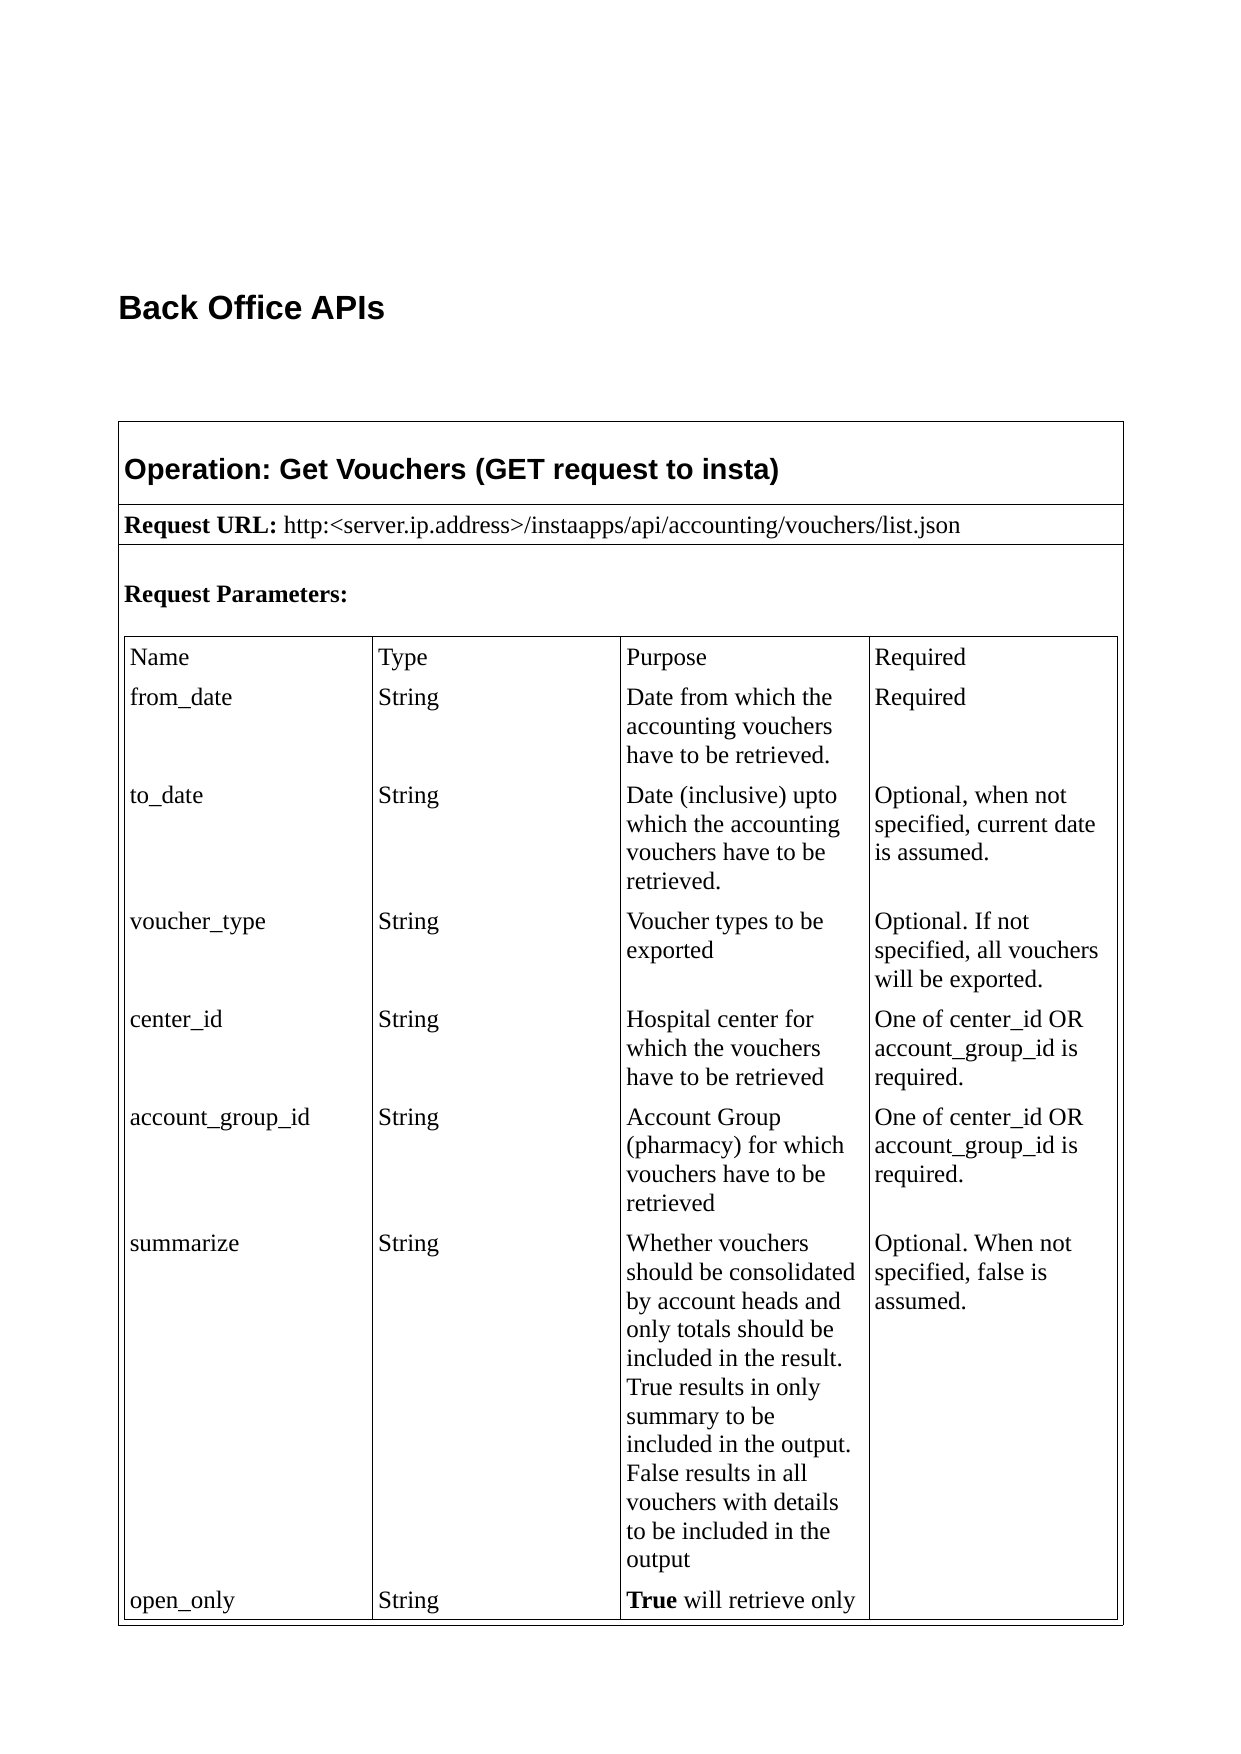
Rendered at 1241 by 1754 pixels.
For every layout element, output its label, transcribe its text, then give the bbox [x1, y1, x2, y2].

table_cell Request URL: http:<server.ip.address>/instaapps/api/accounting/vouchers/list.json [119, 505, 1123, 544]
table_cell String [373, 774, 620, 901]
table_header Name [125, 637, 372, 677]
table_cell String [373, 901, 620, 998]
table_cell [870, 1579, 1117, 1619]
table_cell String [373, 999, 620, 1096]
table_cell True will retrieve only [621, 1579, 869, 1619]
table_cell to_date [125, 774, 372, 901]
table_cell Hospital center for which the vouchers have to be retrieved [621, 999, 869, 1096]
table_header Required [870, 637, 1117, 677]
table_cell Optional, when not specified, current date is assumed. [870, 774, 1117, 901]
table_cell One of center_id OR account_group_id is required. [870, 999, 1117, 1096]
table_cell account_group_id [125, 1096, 372, 1223]
table_cell summarize [125, 1223, 372, 1579]
table_cell String [373, 1096, 620, 1223]
table_cell Whether vouchers should be consolidated by account heads and only totals should be included in the result. True results in only summary to be included in the output. False results in all vouchers with details to be included in the output [621, 1223, 869, 1579]
table_cell Required [870, 677, 1117, 774]
table_cell open_only [125, 1579, 372, 1619]
table_cell Account Group (pharmacy) for which vouchers have to be retrieved [621, 1096, 869, 1223]
table_cell from_date [125, 677, 372, 774]
table_cell Voucher types to be exported [621, 901, 869, 998]
table_cell String [373, 1579, 620, 1619]
table_cell center_id [125, 999, 372, 1096]
table_cell String [373, 1223, 620, 1579]
table_cell Request Parameters: [119, 545, 1123, 1625]
table_header Purpose [621, 637, 869, 677]
subtitle Back Office APIs [118, 288, 1122, 326]
table_cell Date from which the accounting vouchers have to be retrieved. [621, 677, 869, 774]
table_cell String [373, 677, 620, 774]
table_cell Date (inclusive) upto which the accounting vouchers have to be retrieved. [621, 774, 869, 901]
table_header Type [373, 637, 620, 677]
table_cell Optional. When not specified, false is assumed. [870, 1223, 1117, 1579]
table_header Operation: Get Vouchers (GET request to insta) [119, 422, 1123, 504]
table_cell Optional. If not specified, all vouchers will be exported. [870, 901, 1117, 998]
table_cell One of center_id OR account_group_id is required. [870, 1096, 1117, 1223]
table_cell voucher_type [125, 901, 372, 998]
